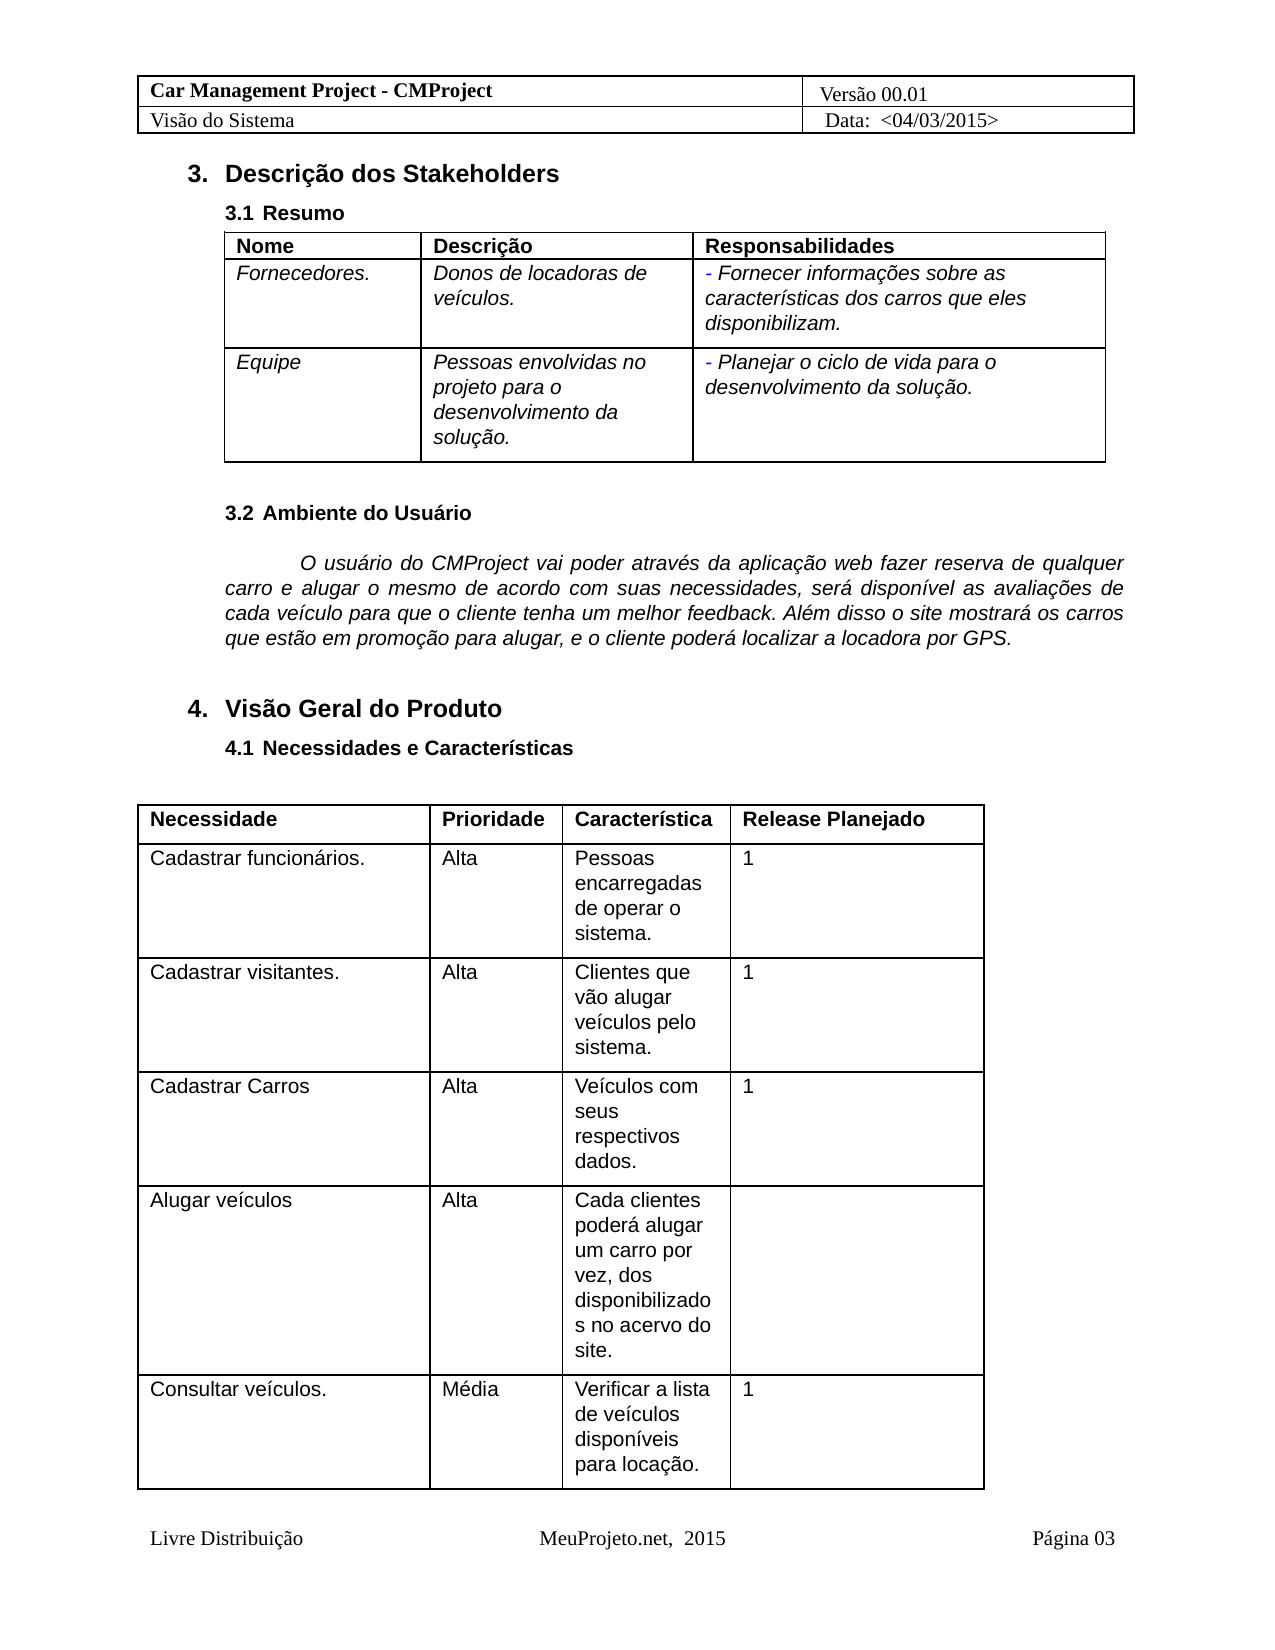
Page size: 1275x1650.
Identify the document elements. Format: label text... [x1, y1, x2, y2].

table_cell Pessoas encarregadas de operar o sistema. [563, 845, 730, 957]
table_cell 1 [731, 959, 983, 1071]
table_cell Alta [431, 1073, 562, 1185]
table_cell - Fornecer informações sobre as características dos carros que eles disponibilizam. [694, 260, 1105, 347]
table_header Prioridade [431, 806, 562, 843]
table_cell Alugar veículos [139, 1187, 429, 1374]
table_cell - Planejar o ciclo de vida para o desenvolvimento da solução. [694, 349, 1105, 461]
subtitle O usuário do CMProject vai poder através da aplicação web fazer reserva de qualquer carro e alugar o mesmo de acordo com suas necessidades, será disponível as avaliações de cada veículo para que o cliente tenha um melhor feedback. Além disso o site mostrará os carros que estão em promoção para alugar, e o cliente poderá localizar a locadora por GPS. [150, 550, 1125, 650]
table_cell [731, 1187, 983, 1374]
table_cell 1 [731, 1073, 983, 1185]
table_header Responsabilidades [694, 233, 1105, 258]
table_cell Veículos com seus respectivos dados. [563, 1073, 730, 1185]
table_cell Cadastrar funcionários. [139, 845, 429, 957]
table_cell Pessoas envolvidas no projeto para o desenvolvimento da solução. [422, 349, 692, 461]
table_header Necessidade [139, 806, 429, 843]
table_cell Fornecedores. [225, 260, 420, 347]
table_cell Cadastrar visitantes. [139, 959, 429, 1071]
table_cell Média [431, 1376, 562, 1488]
table_cell Cada clientes poderá alugar um carro por vez, dos disponibilizados no acervo do site. [563, 1187, 730, 1374]
table_cell Verificar a lista de veículos disponíveis para locação. [563, 1376, 730, 1488]
table_header Descrição [422, 233, 692, 258]
table_cell 1 [731, 845, 983, 957]
subtitle Visão Geral do Produto [187, 694, 1125, 723]
table_cell Alta [431, 845, 562, 957]
table_cell Alta [431, 1187, 562, 1374]
subtitle Necessidades e Características [225, 735, 1125, 760]
table_cell 1 [731, 1376, 983, 1488]
table_cell Equipe [225, 349, 420, 461]
table_cell Alta [431, 959, 562, 1071]
table_cell Consultar veículos. [139, 1376, 429, 1488]
table_header Release Planejado [731, 806, 983, 843]
table_cell Donos de locadoras de veículos. [422, 260, 692, 347]
table_cell Clientes que vão alugar veículos pelo sistema. [563, 959, 730, 1071]
subtitle Descrição dos Stakeholders [187, 159, 1125, 188]
subtitle Ambiente do Usuário [225, 500, 1125, 525]
table_header Característica [563, 806, 730, 843]
table_header Nome [225, 233, 420, 258]
subtitle Resumo [225, 200, 1125, 225]
table_cell Cadastrar Carros [139, 1073, 429, 1185]
